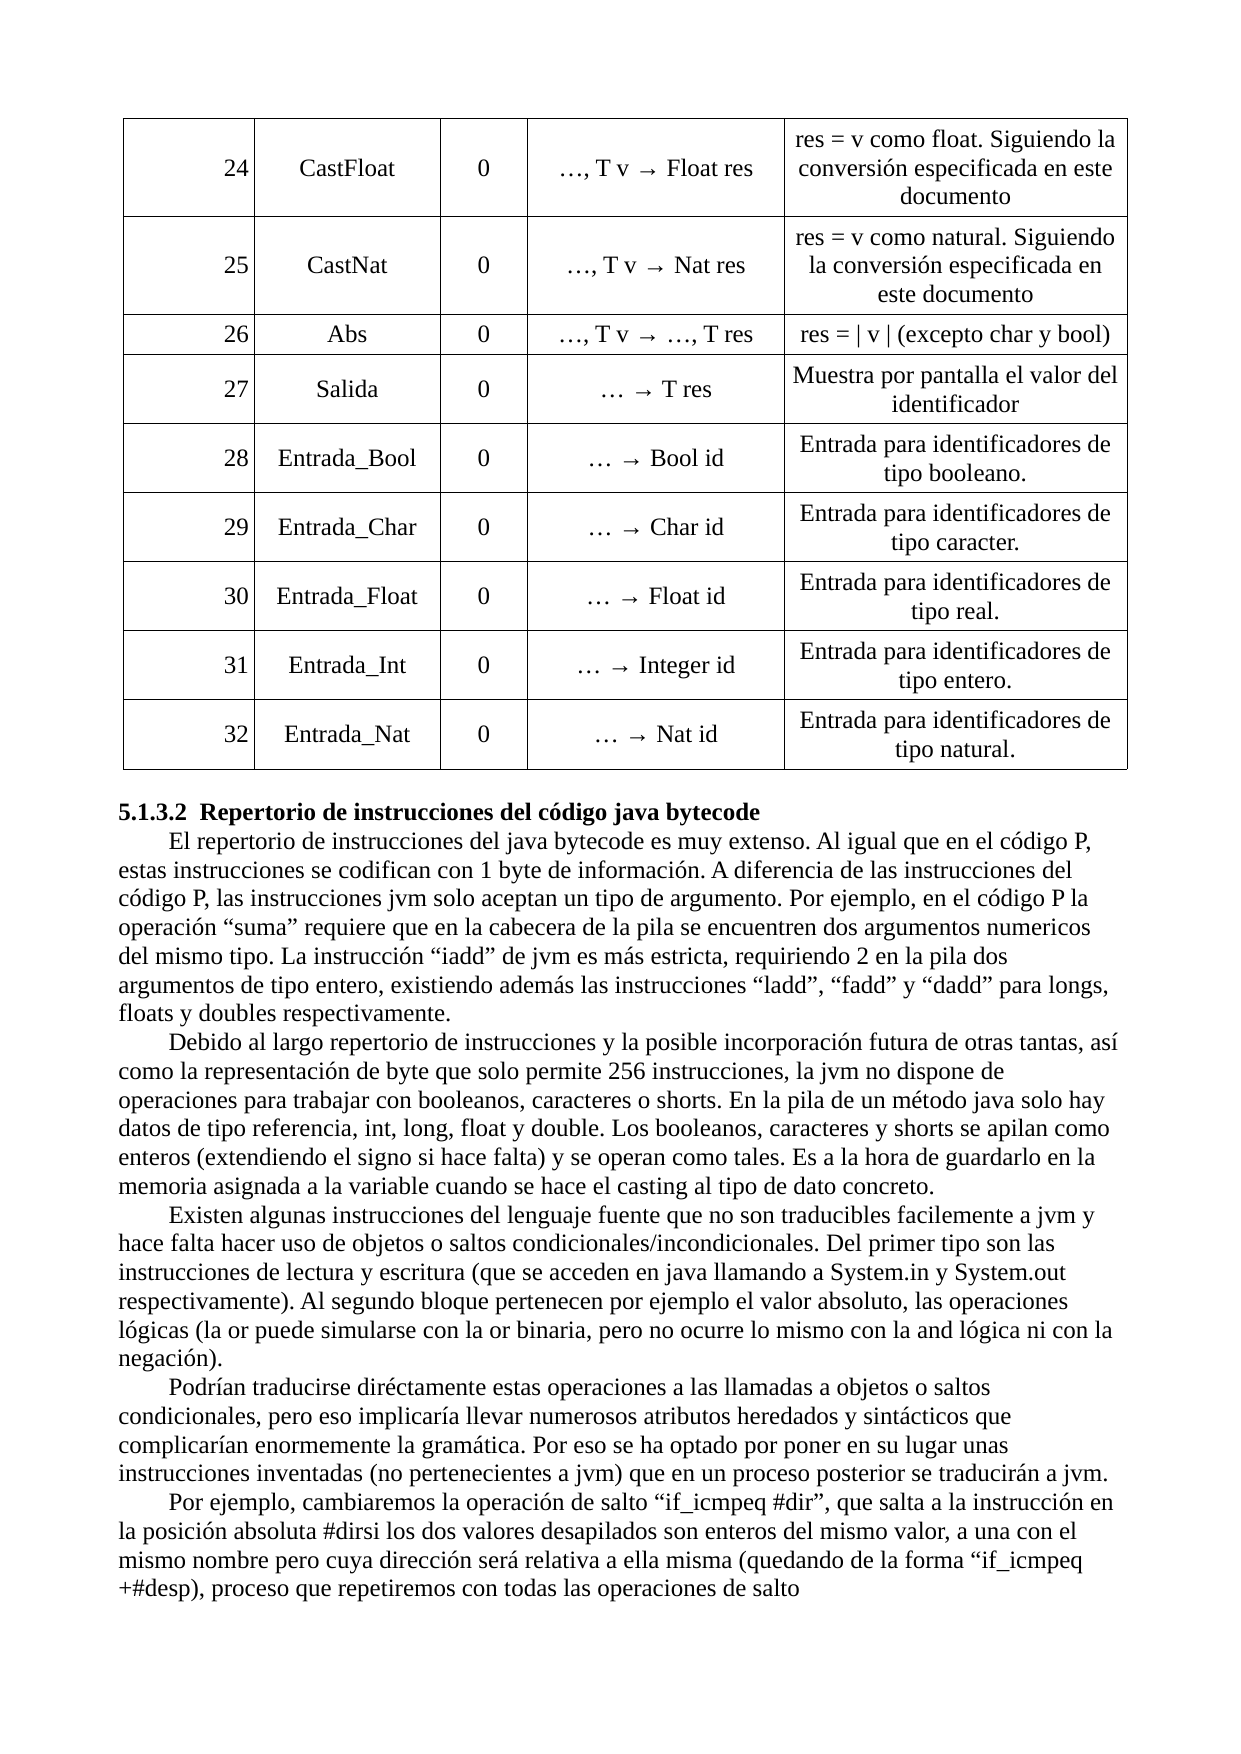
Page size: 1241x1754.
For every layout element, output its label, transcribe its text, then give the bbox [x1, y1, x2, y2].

table_cell Muestra por pantalla el valor del identificador [785, 355, 1127, 423]
table_cell Entrada para identificadores de tipo booleano. [785, 424, 1127, 492]
table_cell res = v como float. Siguiendo la conversión especificada en este documento [785, 119, 1127, 216]
text Existen algunas instrucciones del lenguaje fuente que no son traducibles facilemente a jvm y hace falta hacer uso de objetos o saltos condicionales/incondicionales. Del primer tipo son las instrucciones de lectura y escritura (que se acceden en java llamando a System.in y System.out respectivamente). Al segundo bloque pertenecen por ejemplo el valor absoluto, las operaciones lógicas (la or puede simularse con la or binaria, pero no ocurre lo mismo con la and lógica ni con la negación). [118, 1200, 1122, 1372]
text Podrían traducirse diréctamente estas operaciones a las llamadas a objetos o saltos condicionales, pero eso implicaría llevar numerosos atributos heredados y sintácticos que complicarían enormemente la gramática. Por eso se ha optado por poner en su lugar unas instrucciones inventadas (no pertenecientes a jvm) que en un proceso posterior se traducirán a jvm. Por ejemplo, cambiaremos la operación de salto “if_icmpeq #dir”, que salta a la instrucción en la posición absoluta #dirsi los dos valores desapilados son enteros del mismo valor, a una con el mismo nombre pero cuya dirección será relativa a ella misma (quedando de la forma “if_icmpeq +#desp), proceso que repetiremos con todas las operaciones de salto [118, 1372, 1122, 1602]
table_cell Entrada_Bool [255, 424, 440, 492]
table_cell Entrada_Char [255, 493, 440, 561]
table_cell 24 [124, 119, 254, 216]
table_cell 0 [441, 217, 527, 314]
table_cell … → T res [528, 355, 784, 423]
text Debido al largo repertorio de instrucciones y la posible incorporación futura de otras tantas, así como la representación de byte que solo permite 256 instrucciones, la jvm no dispone de operaciones para trabajar con booleanos, caracteres o shorts. En la pila de un método java solo hay datos de tipo referencia, int, long, float y double. Los booleanos, caracteres y shorts se apilan como enteros (extendiendo el signo si hace falta) y se operan como tales. Es a la hora de guardarlo en la memoria asignada a la variable cuando se hace el casting al tipo de dato concreto. [118, 1027, 1122, 1200]
table_cell … → Integer id [528, 631, 784, 699]
table_cell 28 [124, 424, 254, 492]
table_cell 27 [124, 355, 254, 423]
table_cell 32 [124, 700, 254, 768]
table_cell 0 [441, 355, 527, 423]
table_cell 31 [124, 631, 254, 699]
table_cell Abs [255, 315, 440, 354]
table_cell 0 [441, 119, 527, 216]
text El repertorio de instrucciones del java bytecode es muy extenso. Al igual que en el código P, estas instrucciones se codifican con 1 byte de información. A diferencia de las instrucciones del código P, las instrucciones jvm solo aceptan un tipo de argumento. Por ejemplo, en el código P la operación “suma” requiere que en la cabecera de la pila se encuentren dos argumentos numericos del mismo tipo. La instrucción “iadd” de jvm es más estricta, requiriendo 2 en la pila dos argumentos de tipo entero, existiendo además las instrucciones “ladd”, “fadd” y “dadd” para longs, floats y doubles respectivamente. [118, 826, 1122, 1027]
text 5.1.3.2 Repertorio de instrucciones del código java bytecode [118, 797, 1122, 826]
table_cell …, T v → …, T res [528, 315, 784, 354]
table_cell CastFloat [255, 119, 440, 216]
table_cell 25 [124, 217, 254, 314]
table_cell Entrada para identificadores de tipo natural. [785, 700, 1127, 768]
table_cell Entrada_Nat [255, 700, 440, 768]
table_cell res = v como natural. Siguiendo la conversión especificada en este documento [785, 217, 1127, 314]
table_cell 26 [124, 315, 254, 354]
table_cell CastNat [255, 217, 440, 314]
table_cell … → Char id [528, 493, 784, 561]
table_cell 0 [441, 700, 527, 768]
table_cell … → Float id [528, 562, 784, 630]
table_cell Salida [255, 355, 440, 423]
table_cell 0 [441, 562, 527, 630]
table_cell Entrada para identificadores de tipo entero. [785, 631, 1127, 699]
table_cell Entrada_Int [255, 631, 440, 699]
table_cell 0 [441, 424, 527, 492]
table_cell Entrada para identificadores de tipo caracter. [785, 493, 1127, 561]
table_cell 0 [441, 315, 527, 354]
table_cell …, T v → Nat res [528, 217, 784, 314]
table_cell 0 [441, 493, 527, 561]
table_cell res = | v | (excepto char y bool) [785, 315, 1127, 354]
table_cell Entrada_Float [255, 562, 440, 630]
table_cell Entrada para identificadores de tipo real. [785, 562, 1127, 630]
table_cell … → Nat id [528, 700, 784, 768]
table_cell 0 [441, 631, 527, 699]
table_cell …, T v → Float res [528, 119, 784, 216]
table_cell 30 [124, 562, 254, 630]
table_cell … → Bool id [528, 424, 784, 492]
table_cell 29 [124, 493, 254, 561]
